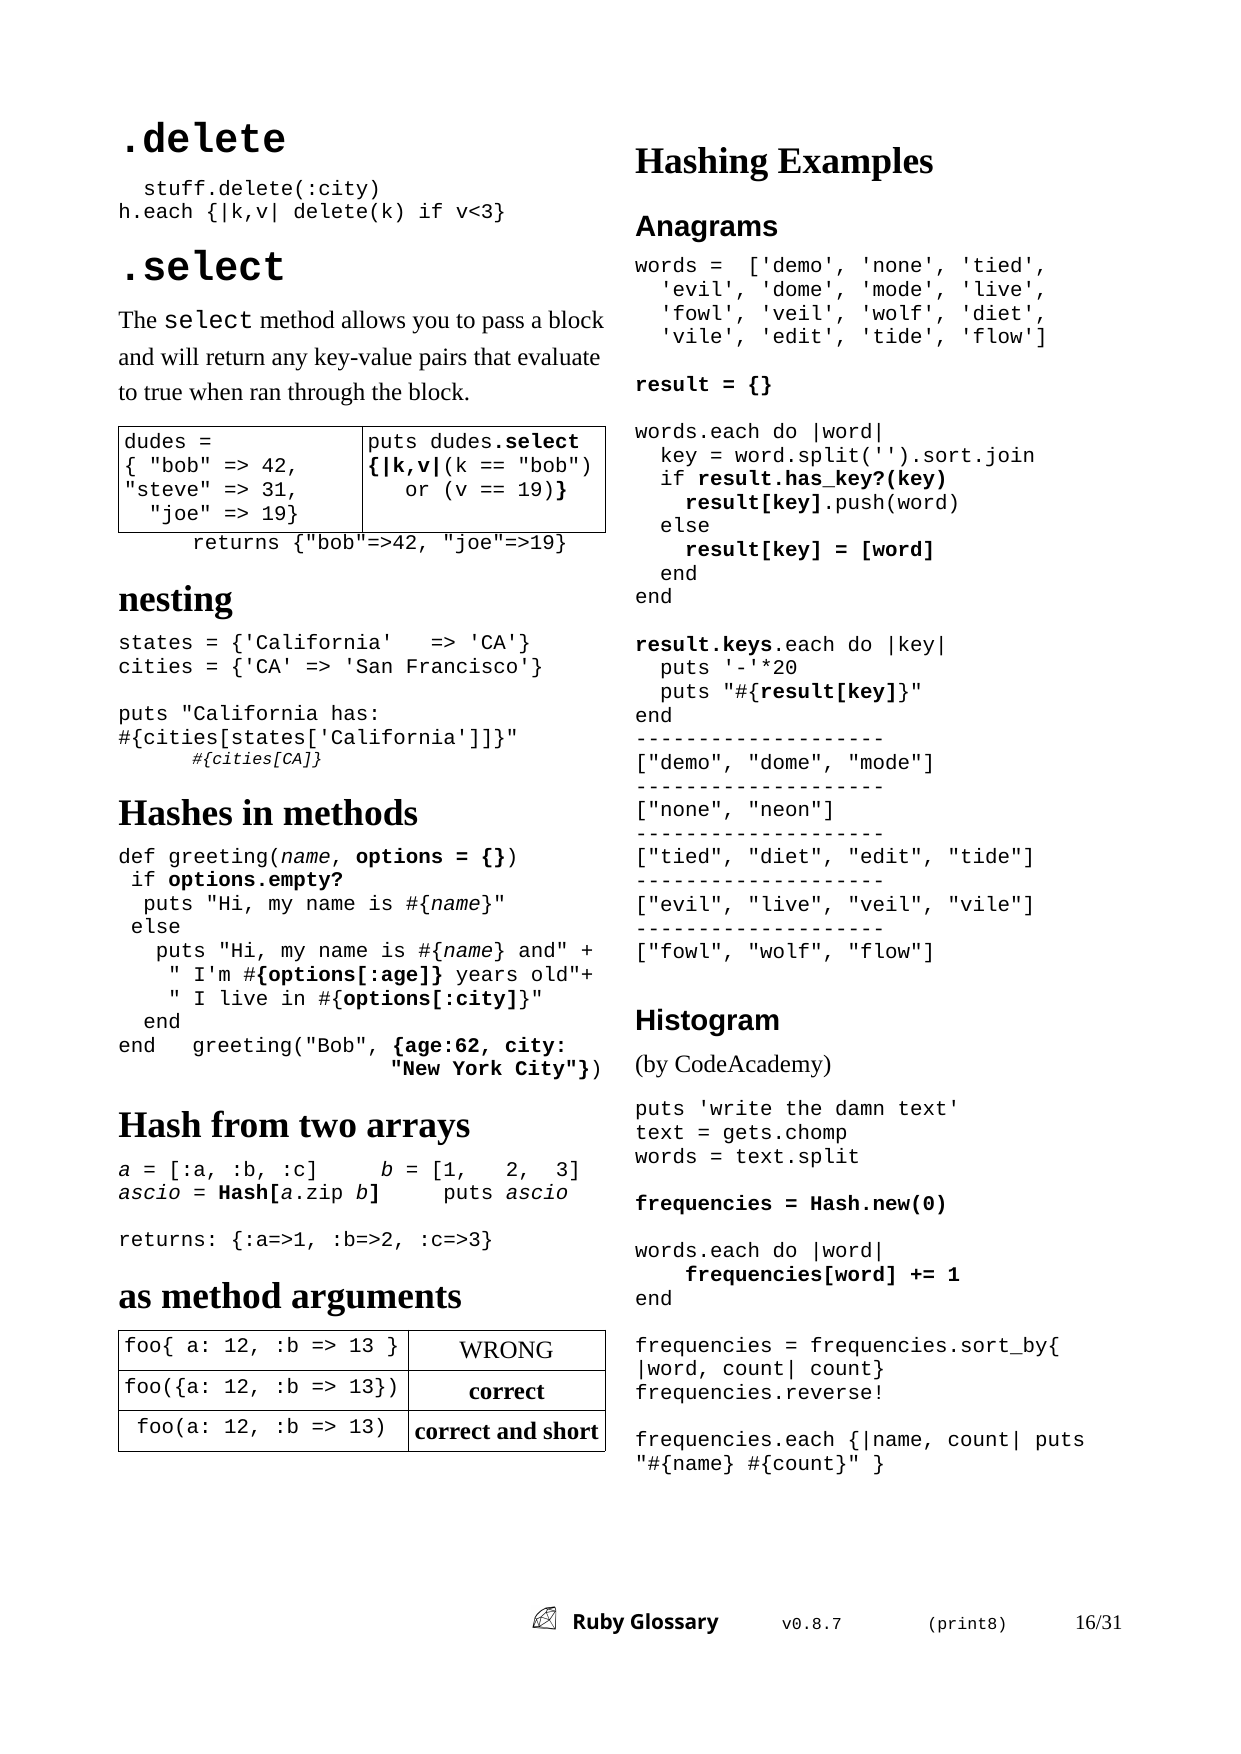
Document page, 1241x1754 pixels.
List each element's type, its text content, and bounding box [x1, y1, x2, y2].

text words.each do |word| [635, 1240, 1122, 1264]
text " I'm #{options[:age]} years old"+ [118, 964, 605, 987]
text ["evil", "live", "veil", "vile"] [635, 894, 1122, 917]
text -------------------- [635, 776, 1122, 799]
text returns {"bob"=>42, "joe"=>19} [118, 533, 605, 556]
text states = {'California' => 'CA'} [118, 632, 605, 656]
subtitle Hash from two arrays [118, 1103, 605, 1146]
text end [635, 1287, 1122, 1311]
text returns: {:a=>1, :b=>2, :c=>3} [118, 1229, 605, 1253]
text key = word.split('').sort.join [635, 444, 1122, 468]
text frequencies[word] += 1 [635, 1264, 1122, 1287]
text |word, count| count} [635, 1358, 1122, 1382]
text ["demo", "dome", "mode"] [635, 752, 1122, 776]
text end [118, 1011, 605, 1035]
text " I live in #{options[:city]}" [118, 987, 605, 1011]
text -------------------- [635, 917, 1122, 941]
text 'fowl', 'veil', 'wolf', 'diet', [635, 303, 1122, 326]
text -------------------- [635, 870, 1122, 894]
subtitle .delete [118, 118, 605, 165]
text frequencies = Hash.new(0) [635, 1193, 1122, 1217]
table_header foo{ a: 12, :b => 13 } [119, 1331, 408, 1370]
text def greeting(name, options = {}) [118, 846, 605, 869]
text h.each {|k,v| delete(k) if v<3} [118, 201, 605, 225]
text -------------------- [635, 823, 1122, 847]
subtitle Hashing Examples [635, 139, 1122, 182]
text 'evil', 'dome', 'mode', 'live', [635, 279, 1122, 303]
text puts "Hi, my name is #{name} and" + [118, 940, 605, 964]
text frequencies.reverse! [635, 1382, 1122, 1406]
text frequencies = frequencies.sort_by{ [635, 1335, 1122, 1358]
text stuff.delete(:city) [118, 178, 605, 201]
text ["none", "neon"] [635, 799, 1122, 823]
subtitle as method arguments [118, 1274, 605, 1317]
text result = {} [635, 374, 1122, 397]
text end greeting("Bob", {age:62, city: "New York City"}) [118, 1035, 605, 1082]
text puts "Hi, my name is #{name}" [118, 893, 605, 917]
text result[key] = [word] [635, 539, 1122, 563]
text result[key].push(word) [635, 492, 1122, 516]
table_cell foo(a: 12, :b => 13) [119, 1411, 408, 1451]
text words.each do |word| [635, 421, 1122, 444]
subtitle .select [118, 246, 605, 293]
text 'vile', 'edit', 'tide', 'flow'] [635, 326, 1122, 350]
text words = text.split [635, 1146, 1122, 1169]
text frequencies.each {|name, count| puts "#{name} #{count}" } [635, 1429, 1122, 1477]
text puts "#{result[key]}" [635, 681, 1122, 705]
text -------------------- [635, 728, 1122, 752]
text else [118, 917, 605, 940]
text end [635, 586, 1122, 610]
text end [635, 563, 1122, 586]
subtitle nesting [118, 576, 605, 619]
text (by CodeAcademy) [635, 1049, 1122, 1078]
picture [530, 1605, 557, 1630]
text ascio = Hash[a.zip b] puts ascio [118, 1182, 605, 1206]
text if options.empty? [118, 869, 605, 893]
text puts '-'*20 [635, 657, 1122, 681]
text text = gets.chomp [635, 1122, 1122, 1146]
table_cell correct [409, 1371, 605, 1410]
table_cell correct and short [409, 1411, 605, 1451]
text ["tied", "diet", "edit", "tide"] [635, 847, 1122, 870]
text #{cities[CA]} [118, 750, 605, 769]
subtitle Anagrams [635, 209, 1122, 243]
table_cell foo({a: 12, :b => 13}) [119, 1371, 408, 1410]
text ["fowl", "wolf", "flow"] [635, 941, 1122, 965]
subtitle Histogram [635, 1003, 1122, 1037]
text words = ['demo', 'none', 'tied', [635, 255, 1122, 279]
table_header puts dudes.select {|k,v|(k == "bob") or (v == 19)} [363, 427, 605, 532]
subtitle Hashes in methods [118, 790, 605, 833]
text puts 'write the damn text' [635, 1098, 1122, 1122]
text if result.has_key?(key) [635, 468, 1122, 492]
table_header dudes = { "bob" => 42, "steve" => 31, "joe" => 19} [119, 427, 362, 532]
text end [635, 705, 1122, 728]
text puts "California has: #{cities[states['California']]}" [118, 703, 605, 750]
text result.keys.each do |key| [635, 634, 1122, 657]
text The select method allows you to pass a block and will return any key-value pairs that evaluate to true when ran through the block. [118, 306, 605, 405]
text else [635, 516, 1122, 539]
text cities = {'CA' => 'San Francisco'} [118, 656, 605, 679]
table_header WRONG [409, 1331, 605, 1370]
text a = [:a, :b, :c] b = [1, 2, 3] [118, 1158, 605, 1182]
